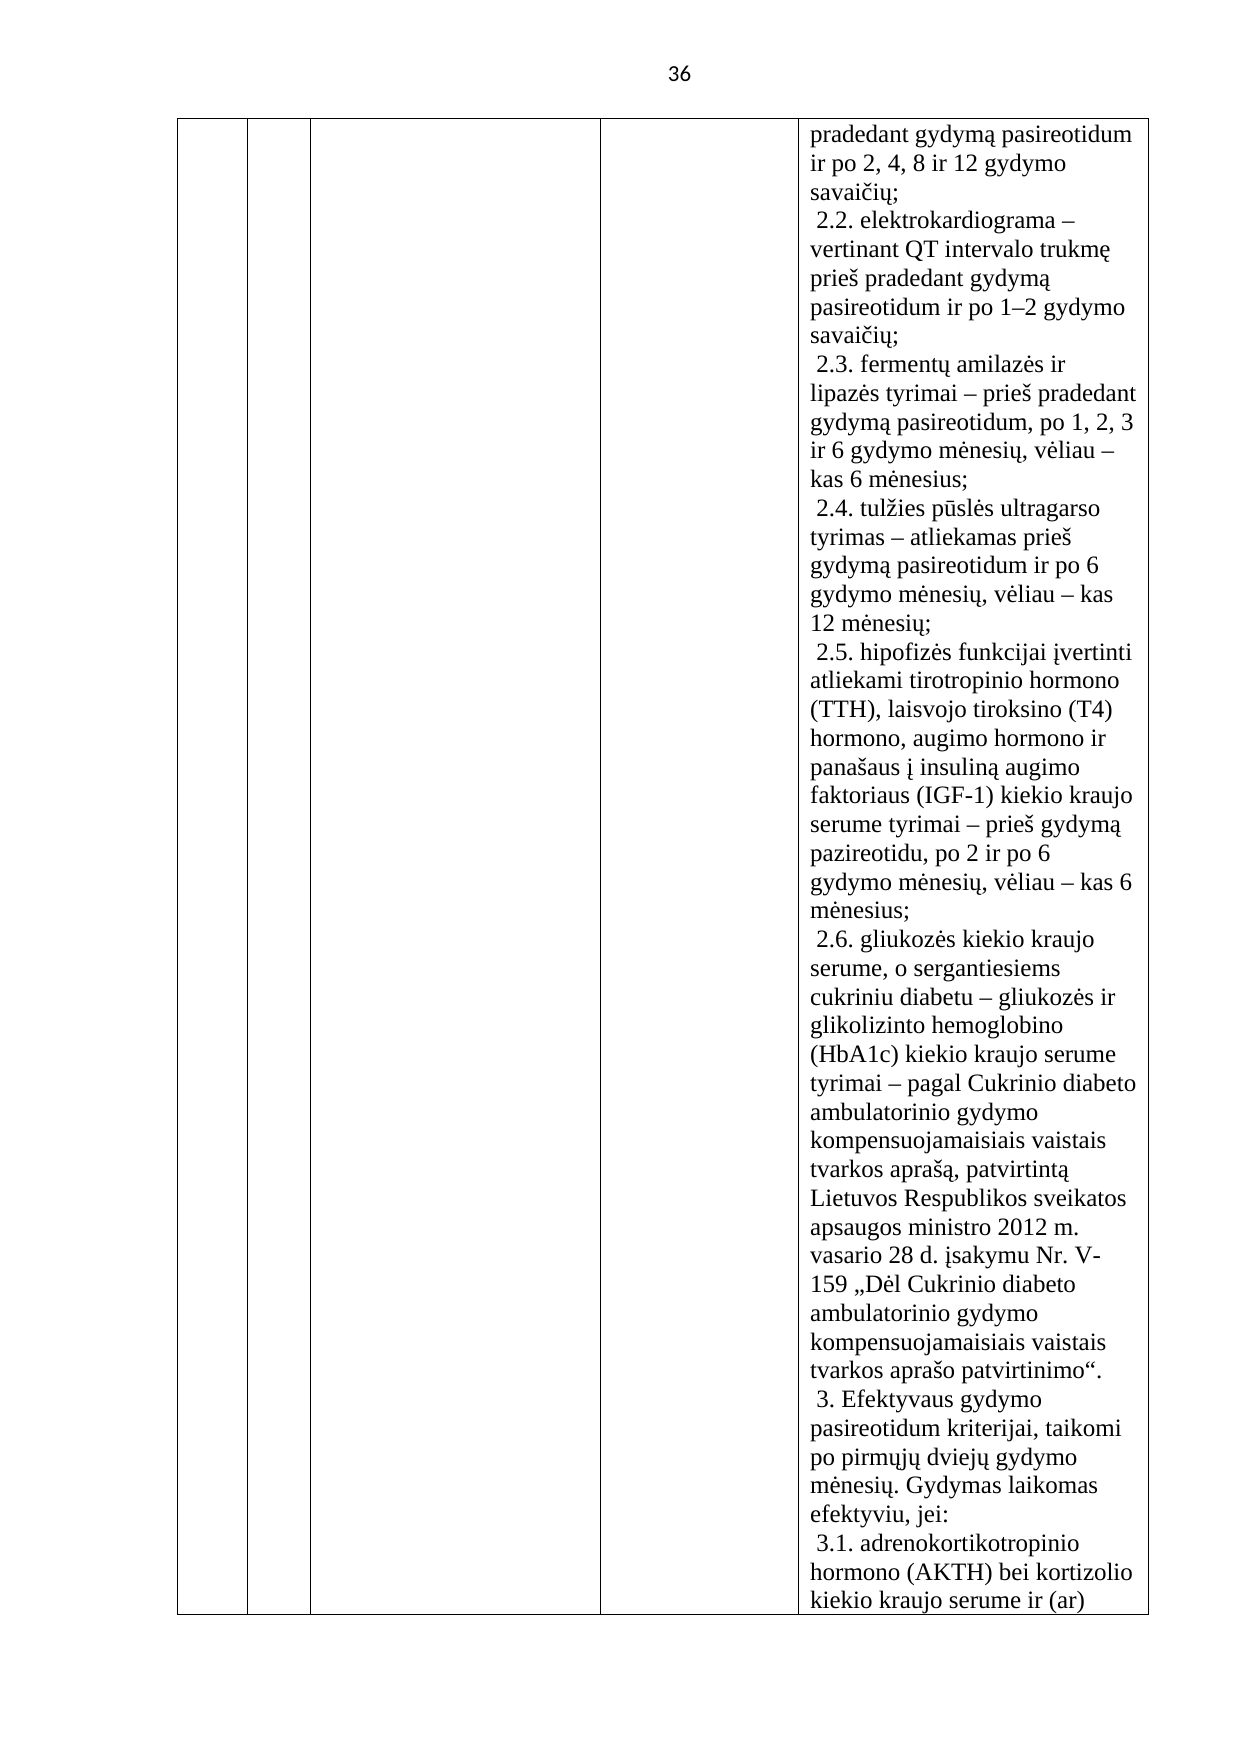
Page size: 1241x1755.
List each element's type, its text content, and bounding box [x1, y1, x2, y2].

table_cell [178, 119, 247, 1614]
table_cell pradedant gydymą pasireotidum ir po 2, 4, 8 ir 12 gydymo savaičių; 2.2. elektrokardiograma – vertinant QT intervalo trukmę prieš pradedant gydymą pasireotidum ir po 1–2 gydymo savaičių; 2.3. fermentų amilazės ir lipazės tyrimai – prieš pradedant gydymą pasireotidum, po 1, 2, 3 ir 6 gydymo mėnesių, vėliau – kas 6 mėnesius; 2.4. tulžies pūslės ultragarso tyrimas – atliekamas prieš gydymą pasireotidum ir po 6 gydymo mėnesių, vėliau – kas 12 mėnesių; 2.5. hipofizės funkcijai įvertinti atliekami tirotropinio hormono (TTH), laisvojo tiroksino (T4) hormono, augimo hormono ir panašaus į insuliną augimo faktoriaus (IGF-1) kiekio kraujo serume tyrimai – prieš gydymą pazireotidu, po 2 ir po 6 gydymo mėnesių, vėliau – kas 6 mėnesius; 2.6. gliukozės kiekio kraujo serume, o sergantiesiems cukriniu diabetu – gliukozės ir glikolizinto hemoglobino (HbA1c) kiekio kraujo serume tyrimai – pagal Cukrinio diabeto ambulatorinio gydymo kompensuojamaisiais vaistais tvarkos aprašą, patvirtintą Lietuvos Respublikos sveikatos apsaugos ministro 2012 m. vasario 28 d. įsakymu Nr. V-159 „Dėl Cukrinio diabeto ambulatorinio gydymo kompensuojamaisiais vaistais tvarkos aprašo patvirtinimo“. 3. Efektyvaus gydymo pasireotidum kriterijai, taikomi po pirmųjų dviejų gydymo mėnesių. Gydymas laikomas efektyviu, jei: 3.1. adrenokortikotropinio hormono (AKTH) bei kortizolio kiekio kraujo serume ir (ar) [799, 119, 1148, 1614]
table_cell [1149, 118, 1153, 1614]
table_cell [601, 119, 798, 1614]
table_cell [248, 119, 310, 1614]
table_cell [311, 119, 600, 1614]
